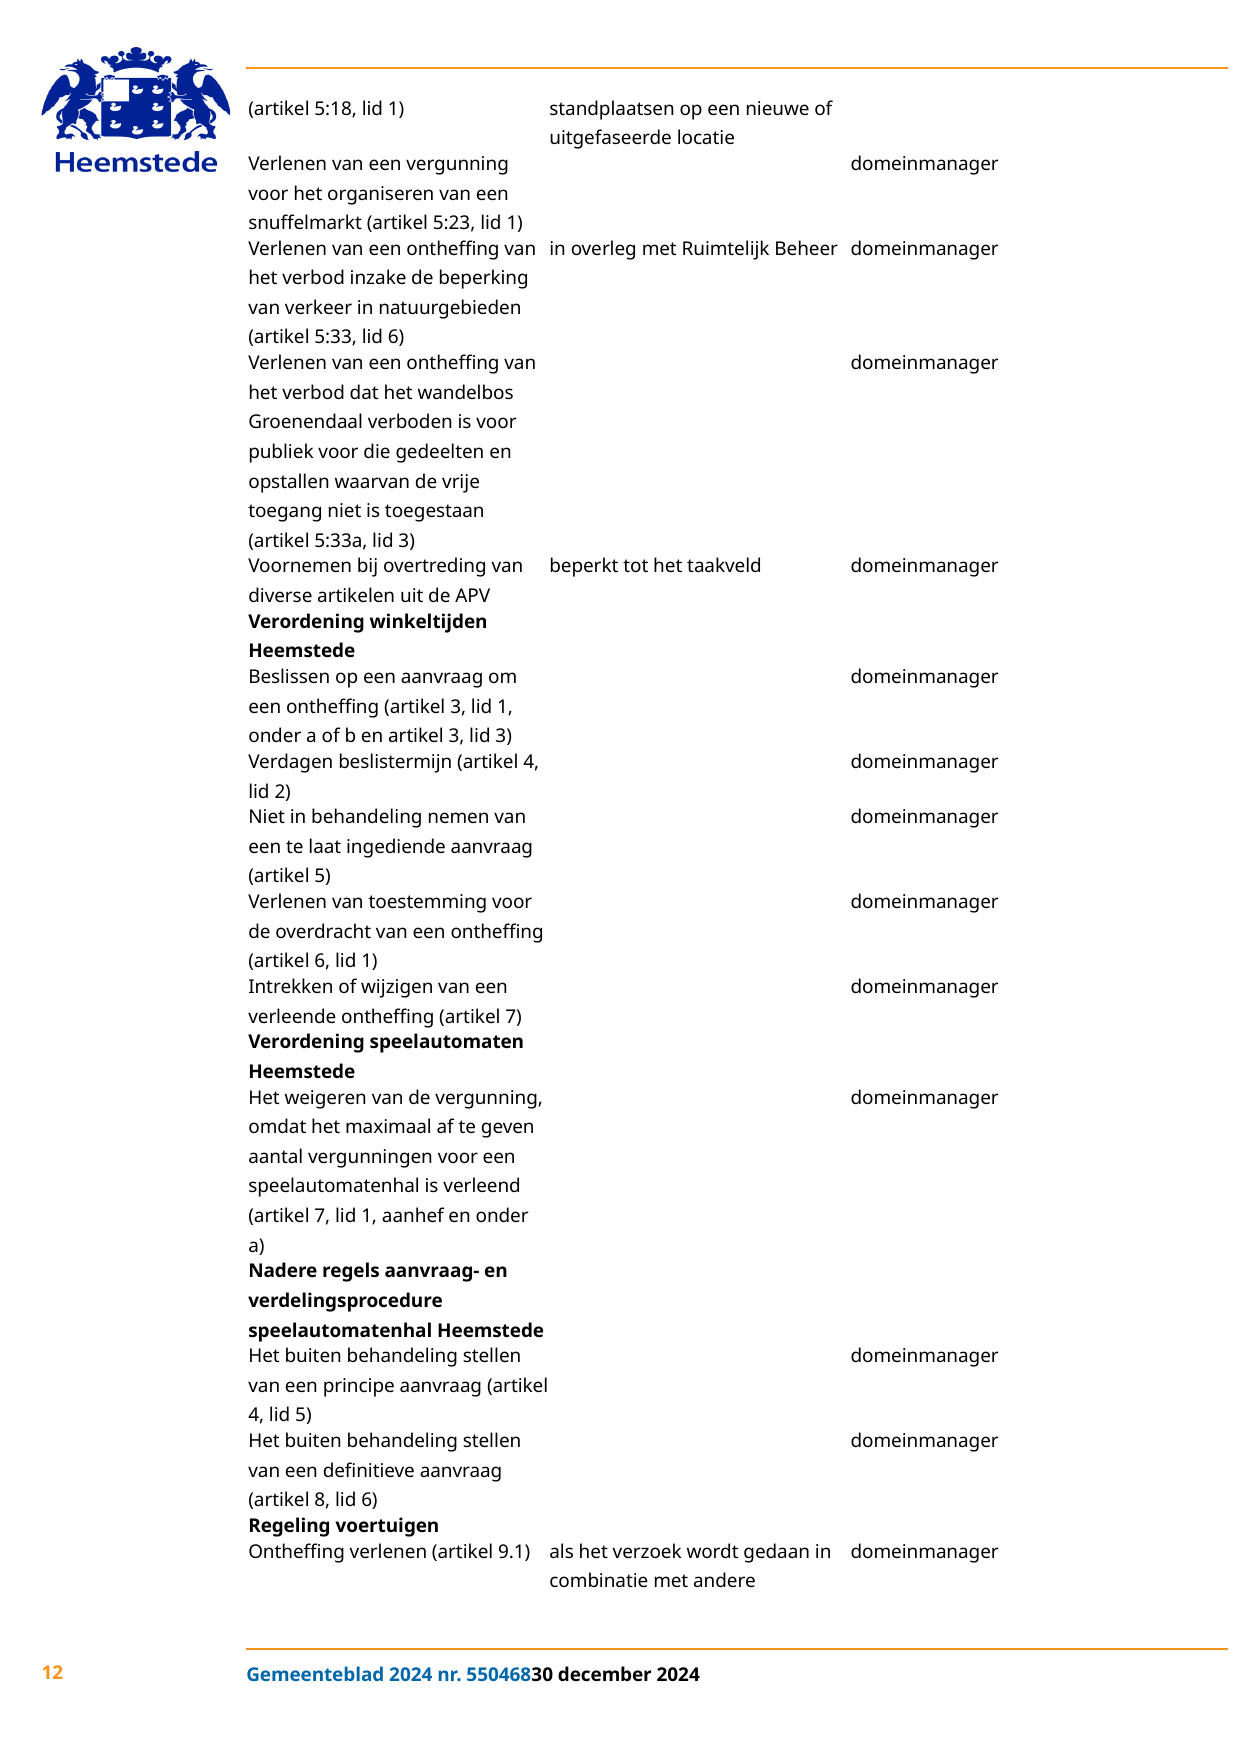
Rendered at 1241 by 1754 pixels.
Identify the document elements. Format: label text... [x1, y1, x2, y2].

table_cell [850, 608, 1152, 663]
table_cell Intrekken of wijzigen van een verleende ontheffing (artikel 7) [248, 973, 549, 1029]
table_cell domeinmanager [850, 1538, 1152, 1593]
table_cell standplaatsen op een nieuwe of uitgefaseerde locatie [549, 95, 850, 150]
table_cell domeinmanager [850, 889, 1152, 973]
table_cell domeinmanager [850, 973, 1152, 1029]
table_cell [549, 1343, 850, 1427]
table_cell [549, 663, 850, 748]
table_cell [549, 973, 850, 1029]
table_cell domeinmanager [850, 1343, 1152, 1427]
table_cell beperkt tot het taakveld [549, 553, 850, 608]
picture [41, 47, 231, 172]
table_cell domeinmanager [850, 350, 1152, 553]
table_cell [549, 1428, 850, 1512]
table_cell [850, 1512, 1152, 1538]
table_cell Verordening winkeltijden Heemstede [248, 608, 549, 663]
table_cell [850, 1258, 1152, 1342]
table_cell Verordening speelautomaten Heemstede [248, 1029, 549, 1084]
table_cell domeinmanager [850, 804, 1152, 888]
table_cell [549, 150, 850, 235]
table_cell Voornemen bij overtreding van diverse artikelen uit de APV [248, 553, 549, 608]
table_cell Niet in behandeling nemen van een te laat ingediende aanvraag (artikel 5) [248, 804, 549, 888]
table_cell Ontheffing verlenen (artikel 9.1) [248, 1538, 549, 1593]
table_cell in overleg met Ruimtelijk Beheer [549, 235, 850, 349]
table_cell [549, 804, 850, 888]
table_cell Verlenen van een vergunning voor het organiseren van een snuffelmarkt (artikel 5:23, lid 1) [248, 150, 549, 235]
table_cell [549, 1258, 850, 1342]
table_cell [549, 1512, 850, 1538]
table_cell domeinmanager [850, 663, 1152, 748]
table_cell [549, 350, 850, 553]
table_cell [850, 95, 1152, 150]
table_cell domeinmanager [850, 748, 1152, 803]
table_cell domeinmanager [850, 1428, 1152, 1512]
table_cell Nadere regels aanvraag- en verdelingsprocedure speelautomatenhal Heemstede [248, 1258, 549, 1342]
table_cell domeinmanager [850, 553, 1152, 608]
table_cell [549, 748, 850, 803]
table_cell Regeling voertuigen [248, 1512, 549, 1538]
table_cell domeinmanager [850, 235, 1152, 349]
table_cell [850, 1029, 1152, 1084]
table_cell Het weigeren van de vergunning, omdat het maximaal af te geven aantal vergunningen voor een speelautomatenhal is verleend (artikel 7, lid 1, aanhef en onder a) [248, 1084, 549, 1258]
table_cell domeinmanager [850, 150, 1152, 235]
table_cell [549, 1029, 850, 1084]
table_cell domeinmanager [850, 1084, 1152, 1258]
table_cell Het buiten behandeling stellen van een definitieve aanvraag (artikel 8, lid 6) [248, 1428, 549, 1512]
table_cell als het verzoek wordt gedaan in combinatie met andere [549, 1538, 850, 1593]
table_cell Het buiten behandeling stellen van een principe aanvraag (artikel 4, lid 5) [248, 1343, 549, 1427]
table_cell [549, 608, 850, 663]
table_cell Verdagen beslistermijn (artikel 4, lid 2) [248, 748, 549, 803]
table_cell Verlenen van een ontheffing van het verbod dat het wandelbos Groenendaal verboden is voor publiek voor die gedeelten en opstallen waarvan de vrije toegang niet is toegestaan (artikel 5:33a, lid 3) [248, 350, 549, 553]
table_cell (artikel 5:18, lid 1) [248, 95, 549, 150]
table_cell Verlenen van toestemming voor de overdracht van een ontheffing (artikel 6, lid 1) [248, 889, 549, 973]
table_cell Verlenen van een ontheffing van het verbod inzake de beperking van verkeer in natuurgebieden (artikel 5:33, lid 6) [248, 235, 549, 349]
table_cell [549, 889, 850, 973]
table_cell Beslissen op een aanvraag om een ontheffing (artikel 3, lid 1, onder a of b en artikel 3, lid 3) [248, 663, 549, 748]
table_cell [549, 1084, 850, 1258]
